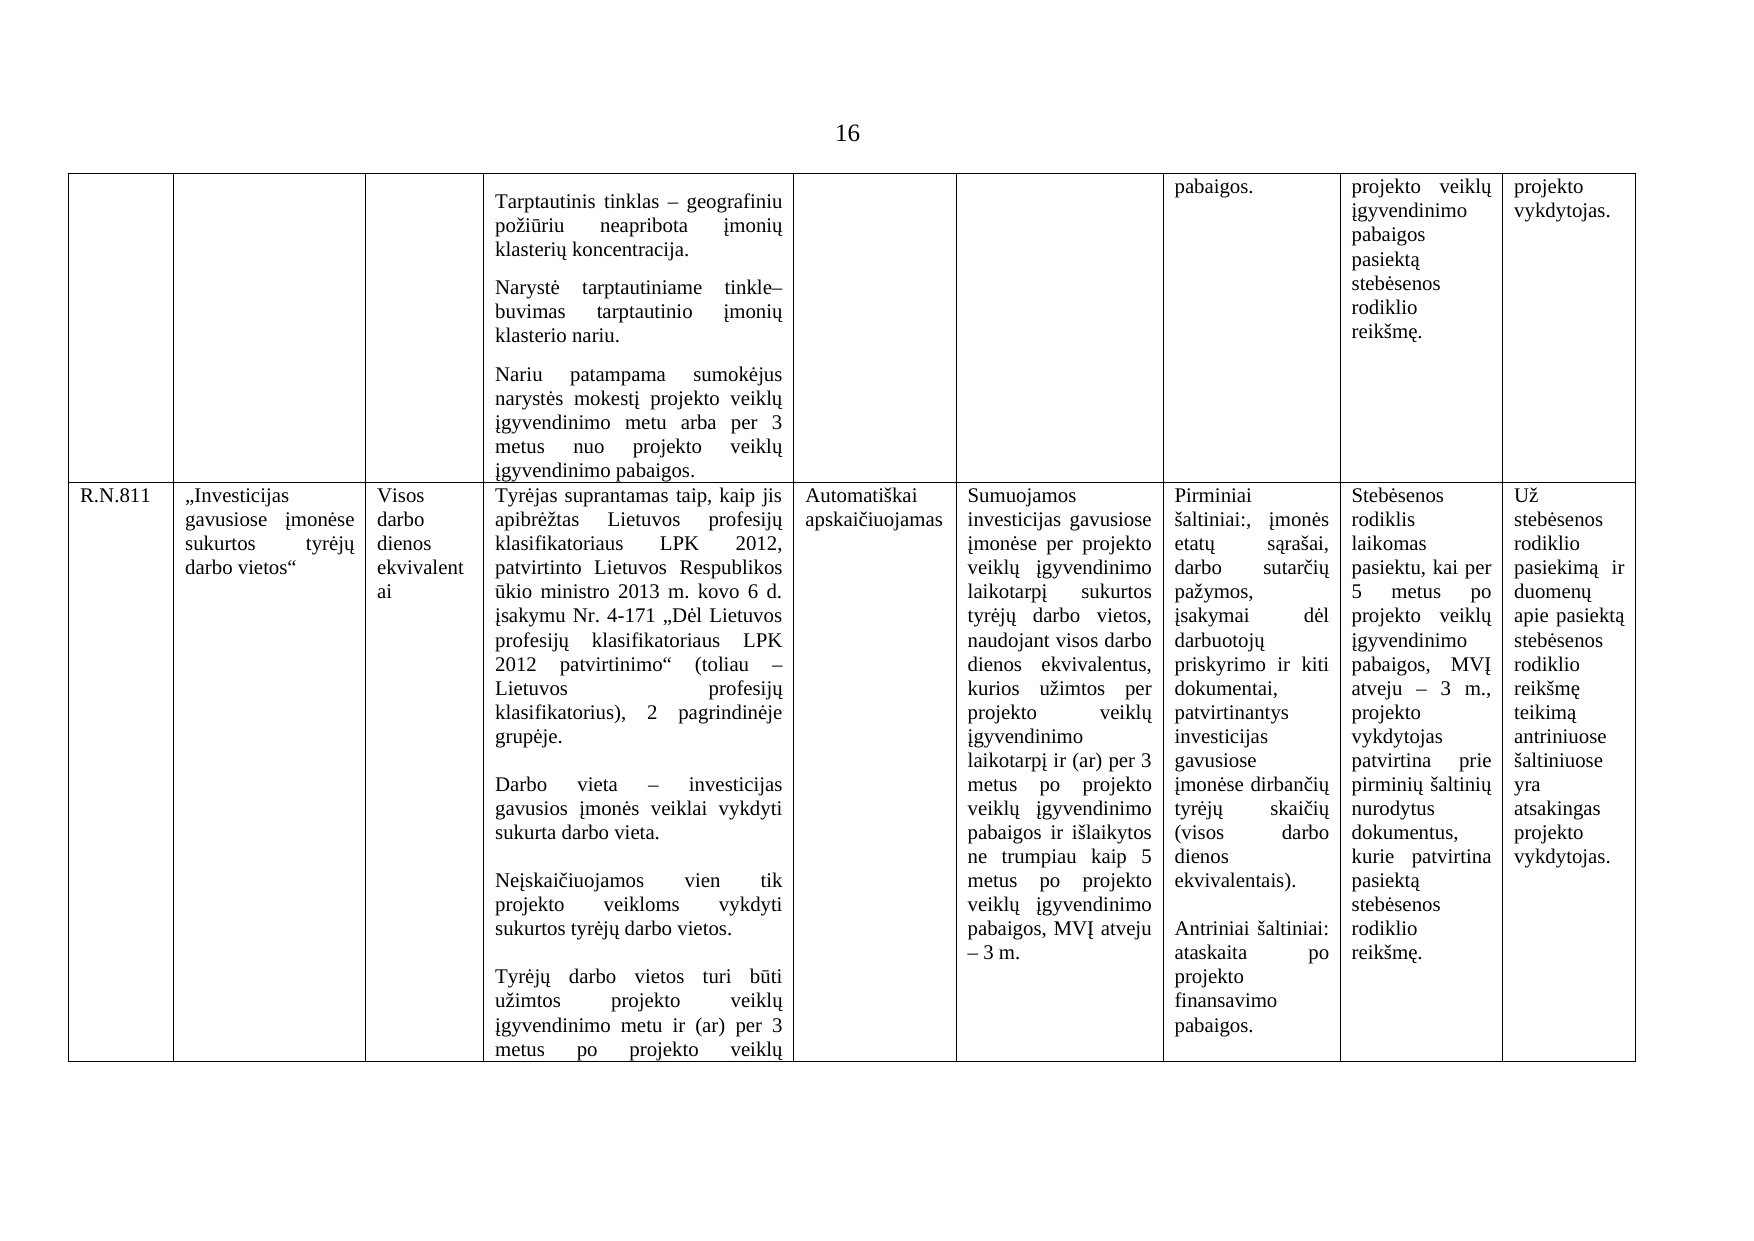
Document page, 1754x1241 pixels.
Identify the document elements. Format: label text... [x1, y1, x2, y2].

table_cell projekto veiklų įgyvendinimo pabaigos pasiektą stebėsenos rodiklio reikšmę. [1341, 174, 1502, 482]
table_cell Stebėsenos rodiklis laikomas pasiektu, kai per 5 metus po projekto veiklų įgyvendinimo pabaigos, MVĮ atveju – 3 m., projekto vykdytojas patvirtina prie pirminių šaltinių nurodytus dokumentus, kurie patvirtina pasiektą stebėsenos rodiklio reikšmę. [1341, 483, 1502, 1061]
table_cell Pirminiai šaltiniai:, įmonės etatų sąrašai, darbo sutarčių pažymos, įsakymai dėl darbuotojų priskyrimo ir kiti dokumentai, patvirtinantys investicijas gavusiose įmonėse dirbančių tyrėjų skaičių (visos darbo dienos ekvivalentais). Antriniai šaltiniai: ataskaita po projekto finansavimo pabaigos. [1164, 483, 1340, 1061]
table_cell Tyrėjas suprantamas taip, kaip jis apibrėžtas Lietuvos profesijų klasifikatoriaus LPK 2012, patvirtinto Lietuvos Respublikos ūkio ministro 2013 m. kovo 6 d. įsakymu Nr. 4-171 „Dėl Lietuvos profesijų klasifikatoriaus LPK 2012 patvirtinimo“ (toliau – Lietuvos profesijų klasifikatorius), 2 pagrindinėje grupėje. Darbo vieta – investicijas gavusios įmonės veiklai vykdyti sukurta darbo vieta. Neįskaičiuojamos vien tik projekto veikloms vykdyti sukurtos tyrėjų darbo vietos. Tyrėjų darbo vietos turi būti užimtos projekto veiklų įgyvendinimo metu ir (ar) per 3 metus po projekto veiklų [484, 483, 793, 1061]
table_cell pabaigos. [1164, 174, 1340, 482]
table_cell projekto vykdytojas. [1503, 174, 1635, 482]
table_cell „Investicijas gavusiose įmonėse sukurtos tyrėjų darbo vietos“ [174, 483, 365, 1061]
table_cell [69, 174, 173, 482]
table_cell [174, 174, 365, 482]
table_cell Tarptautinis tinklas – geografiniu požiūriu neapribota įmonių klasterių koncentracija. Narystė tarptautiniame tinkle– buvimas tarptautinio įmonių klasterio nariu. Nariu patampama sumokėjus narystės mokestį projekto veiklų įgyvendinimo metu arba per 3 metus nuo projekto veiklų įgyvendinimo pabaigos. [484, 174, 793, 482]
table_cell Už stebėsenos rodiklio pasiekimą ir duomenų apie pasiektą stebėsenos rodiklio reikšmę teikimą antriniuose šaltiniuose yra atsakingas projekto vykdytojas. [1503, 483, 1635, 1061]
table_cell Visos darbo dienos ekvivalentai [366, 483, 483, 1061]
table_cell [366, 174, 483, 482]
table_cell Automatiškai apskaičiuojamas [794, 483, 956, 1061]
table_cell Sumuojamos investicijas gavusiose įmonėse per projekto veiklų įgyvendinimo laikotarpį sukurtos tyrėjų darbo vietos, naudojant visos darbo dienos ekvivalentus, kurios užimtos per projekto veiklų įgyvendinimo laikotarpį ir (ar) per 3 metus po projekto veiklų įgyvendinimo pabaigos ir išlaikytos ne trumpiau kaip 5 metus po projekto veiklų įgyvendinimo pabaigos, MVĮ atveju – 3 m. [957, 483, 1163, 1061]
table_cell R.N.811 [69, 483, 173, 1061]
table_cell [794, 174, 956, 482]
table_cell [957, 174, 1163, 482]
